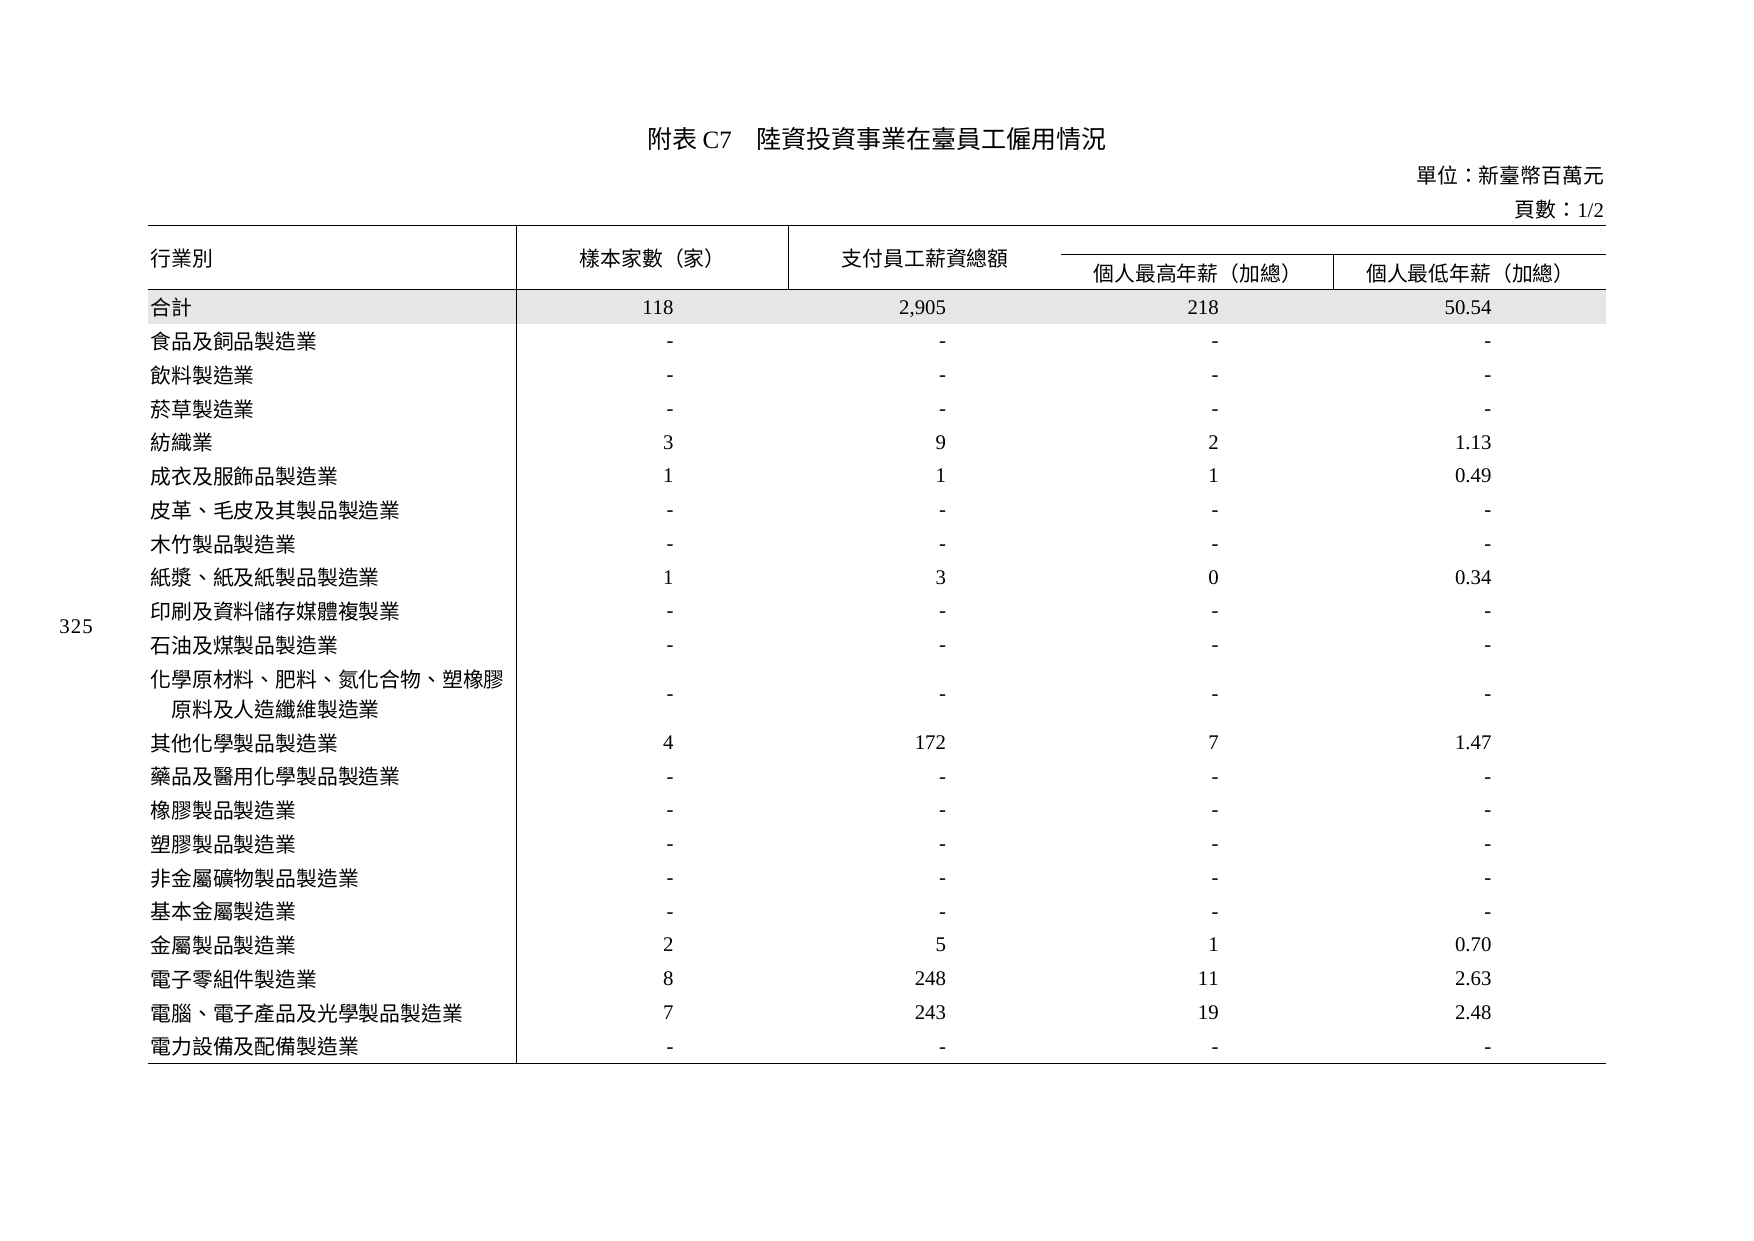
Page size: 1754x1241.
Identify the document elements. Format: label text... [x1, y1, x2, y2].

table_cell 基本金屬製造業 [148, 894, 516, 928]
table_cell 個人最低年薪（加總） [1334, 255, 1606, 289]
table_cell - [517, 860, 789, 894]
table_cell - [517, 1029, 789, 1063]
table_cell - [1061, 793, 1334, 826]
table_cell - [1061, 894, 1334, 928]
table_cell - [789, 1029, 1061, 1063]
table_cell - [789, 628, 1061, 661]
table_cell 3 [517, 425, 789, 459]
table_cell 2.48 [1334, 995, 1606, 1029]
table_cell - [517, 826, 789, 860]
table_cell 248 [789, 961, 1061, 995]
table_cell - [789, 860, 1061, 894]
table_cell - [517, 759, 789, 793]
table_cell - [789, 391, 1061, 425]
table_cell 電子零組件製造業 [148, 961, 516, 995]
table_cell - [1334, 759, 1606, 793]
table_cell 電腦、電子產品及光學製品製造業 [148, 995, 516, 1029]
table_cell - [1334, 793, 1606, 826]
table_cell 243 [789, 995, 1061, 1029]
table_cell 成衣及服飾品製造業 [148, 459, 516, 492]
table_cell 8 [517, 961, 789, 995]
table_cell - [1334, 628, 1606, 661]
table_cell - [1334, 894, 1606, 928]
table_cell 行業別 [148, 226, 516, 289]
table_cell 7 [517, 995, 789, 1029]
table_cell - [789, 826, 1061, 860]
table_cell 支付員工薪資總額 [789, 226, 1061, 289]
table_cell 11 [1061, 961, 1334, 995]
table_cell - [789, 594, 1061, 627]
table_cell 食品及飼品製造業 [148, 324, 516, 357]
table_cell 化學原材料、肥料、氮化合物、塑橡膠 原料及人造纖維製造業 [148, 661, 516, 725]
table_cell 金屬製品製造業 [148, 928, 516, 961]
table_cell 2,905 [789, 290, 1061, 324]
table_cell - [1334, 826, 1606, 860]
table_cell 7 [1061, 725, 1334, 759]
table_cell - [789, 324, 1061, 357]
table_cell - [517, 358, 789, 391]
table_cell - [1334, 391, 1606, 425]
table_cell 塑膠製品製造業 [148, 826, 516, 860]
table_cell 3 [789, 560, 1061, 594]
table_cell - [517, 661, 789, 725]
table_cell - [1334, 860, 1606, 894]
table_cell 118 [517, 290, 789, 324]
table_cell 藥品及醫用化學製品製造業 [148, 759, 516, 793]
table_cell 個人最高年薪（加總） [1061, 255, 1333, 289]
table_cell 4 [517, 725, 789, 759]
table_cell - [517, 493, 789, 526]
table_cell - [1334, 661, 1606, 725]
table_cell - [1334, 324, 1606, 357]
table_cell [1334, 226, 1606, 254]
table_cell - [1061, 324, 1334, 357]
table_cell - [789, 526, 1061, 560]
table_cell - [1061, 391, 1334, 425]
table_header 附表C7 陸資投資事業在臺員工僱用情況 [148, 118, 1606, 158]
table_cell 非金屬礦物製品製造業 [148, 860, 516, 894]
table_cell 皮革、毛皮及其製品製造業 [148, 493, 516, 526]
table_cell - [517, 594, 789, 627]
table_cell - [1334, 358, 1606, 391]
table_cell 紡織業 [148, 425, 516, 459]
table_cell - [1334, 1029, 1606, 1063]
table_cell - [1061, 628, 1334, 661]
table_cell - [1061, 826, 1334, 860]
table_cell 電力設備及配備製造業 [148, 1029, 516, 1063]
table_cell 218 [1061, 290, 1334, 324]
table_cell 其他化學製品製造業 [148, 725, 516, 759]
table_cell 合計 [148, 290, 516, 324]
table_cell 2 [1061, 425, 1334, 459]
table_cell - [789, 894, 1061, 928]
table_cell 0.34 [1334, 560, 1606, 594]
table_cell 0 [1061, 560, 1334, 594]
table_cell 1 [517, 560, 789, 594]
table_cell - [517, 324, 789, 357]
table_cell - [1334, 594, 1606, 627]
table_cell 菸草製造業 [148, 391, 516, 425]
table_cell - [1061, 493, 1334, 526]
table_cell - [517, 628, 789, 661]
table_cell 2.63 [1334, 961, 1606, 995]
table_cell - [1061, 1029, 1334, 1063]
table_cell 0.70 [1334, 928, 1606, 961]
table_cell - [517, 526, 789, 560]
table_cell - [1061, 358, 1334, 391]
table_cell 1 [1061, 459, 1334, 492]
table_cell - [1061, 594, 1334, 627]
table_cell 木竹製品製造業 [148, 526, 516, 560]
table_cell - [1061, 526, 1334, 560]
table_cell 5 [789, 928, 1061, 961]
table_cell - [789, 793, 1061, 826]
table_cell [1061, 226, 1334, 254]
table_cell 頁數：1/2 [148, 192, 1606, 225]
table_cell 石油及煤製品製造業 [148, 628, 516, 661]
table_cell 1 [1061, 928, 1334, 961]
table_cell 1 [517, 459, 789, 492]
table_cell - [789, 759, 1061, 793]
table_cell 紙漿、紙及紙製品製造業 [148, 560, 516, 594]
table_cell 172 [789, 725, 1061, 759]
table_cell - [789, 661, 1061, 725]
table_cell 1 [789, 459, 1061, 492]
table_cell - [517, 894, 789, 928]
table_cell 1.47 [1334, 725, 1606, 759]
table_cell 印刷及資料儲存媒體複製業 [148, 594, 516, 627]
table_cell 19 [1061, 995, 1334, 1029]
table_cell 2 [517, 928, 789, 961]
table_cell 9 [789, 425, 1061, 459]
table_cell - [517, 793, 789, 826]
table_cell 0.49 [1334, 459, 1606, 492]
table_cell - [1334, 526, 1606, 560]
table_cell 1.13 [1334, 425, 1606, 459]
table_cell - [1061, 661, 1334, 725]
table_cell - [1061, 860, 1334, 894]
table_cell 50.54 [1334, 290, 1606, 324]
table_cell - [1061, 759, 1334, 793]
table_cell 飲料製造業 [148, 358, 516, 391]
table_cell - [1334, 493, 1606, 526]
table_cell 樣本家數（家） [517, 226, 788, 289]
table_cell - [789, 493, 1061, 526]
table_cell 橡膠製品製造業 [148, 793, 516, 826]
table_cell - [517, 391, 789, 425]
table_cell 單位：新臺幣百萬元 [148, 158, 1606, 192]
table_cell - [789, 358, 1061, 391]
